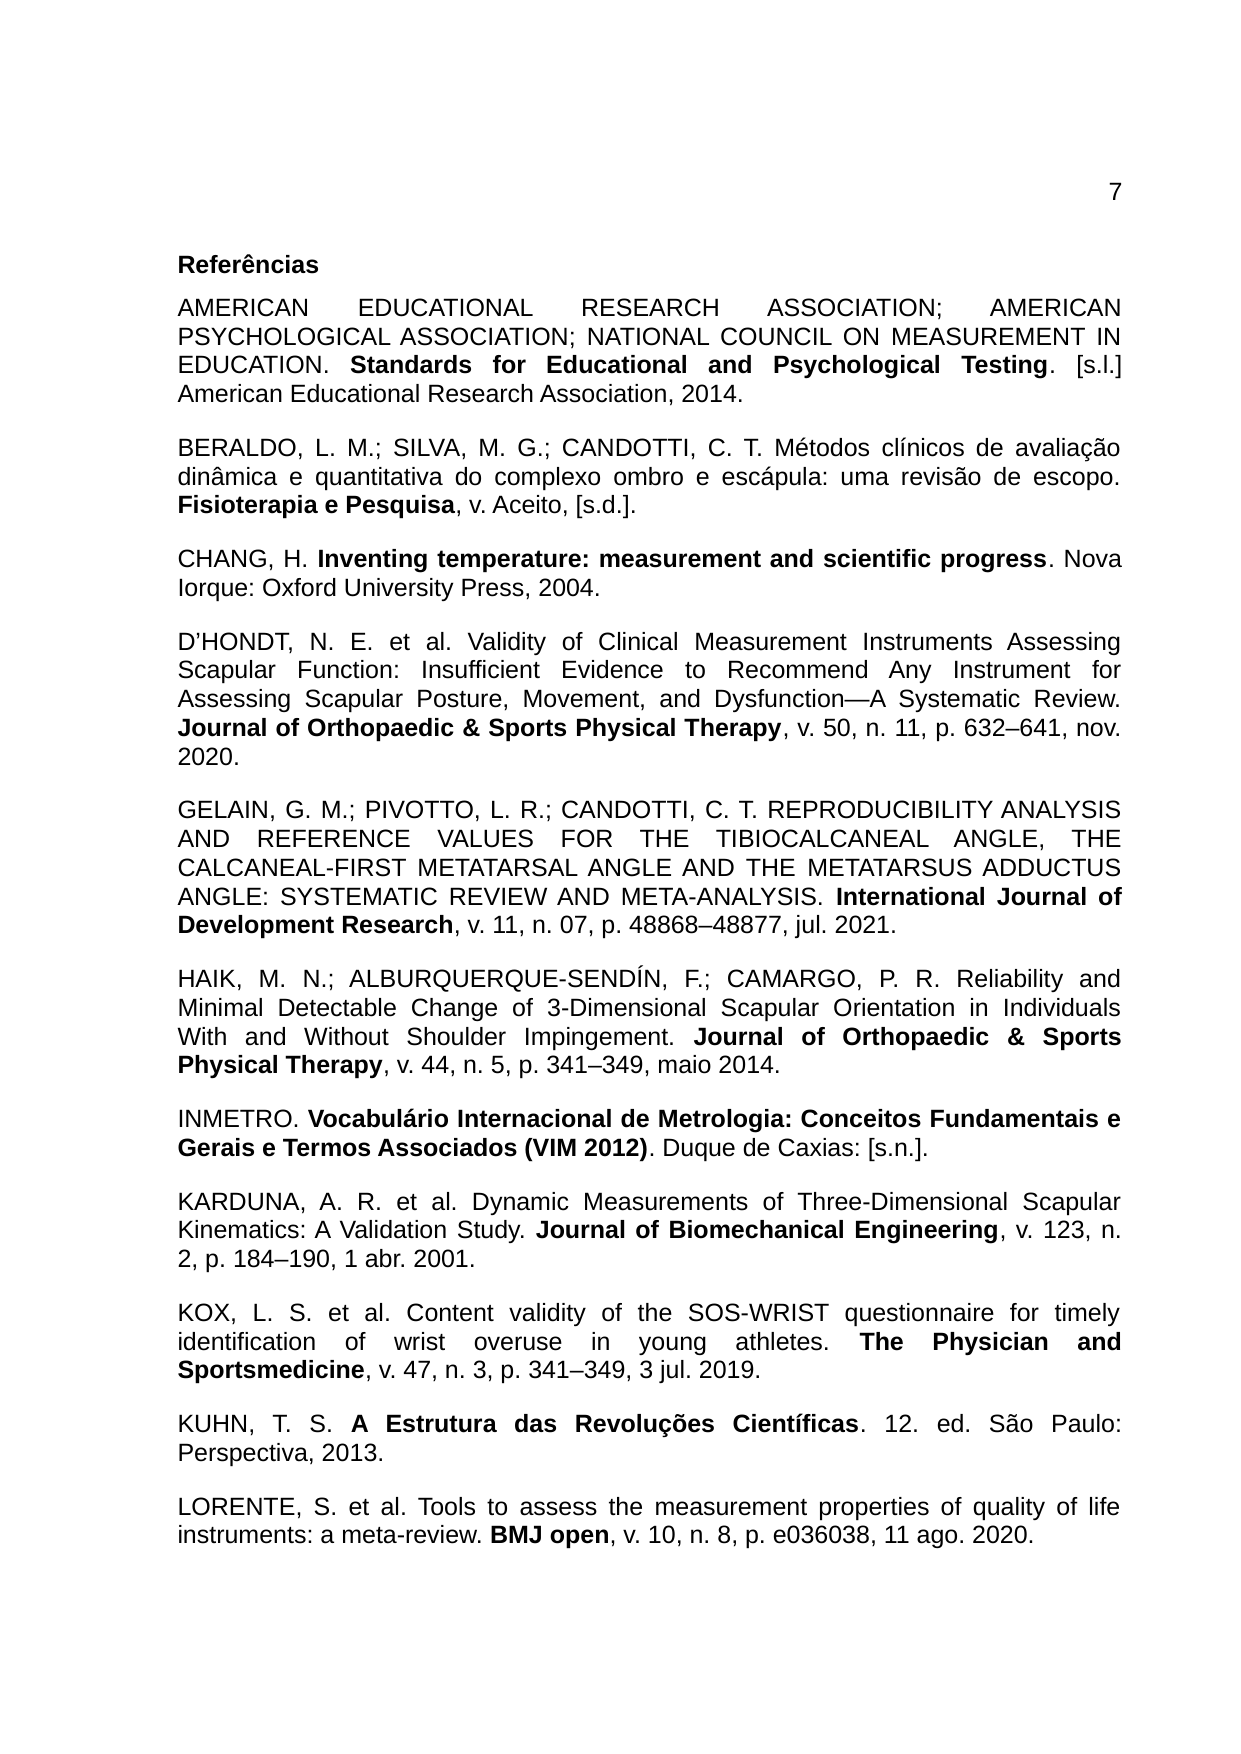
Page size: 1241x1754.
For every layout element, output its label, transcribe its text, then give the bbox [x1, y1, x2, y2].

text KARDUNA, A. R. et al. Dynamic Measurements of Three-Dimensional Scapular Kinematics: A Validation Study. Journal of Biomechanical Engineering, v. 123, n. 2, p. 184–190, 1 abr. 2001. [177, 1187, 1122, 1273]
text AMERICAN EDUCATIONAL RESEARCH ASSOCIATION; AMERICAN PSYCHOLOGICAL ASSOCIATION; NATIONAL COUNCIL ON MEASUREMENT IN EDUCATION. Standards for Educational and Psychological Testing. [s.l.] American Educational Research Association, 2014. [177, 293, 1122, 408]
text LORENTE, S. et al. Tools to assess the measurement properties of quality of life instruments: a meta-review. BMJ open, v. 10, n. 8, p. e036038, 11 ago. 2020. [177, 1492, 1122, 1549]
subtitle Referências [177, 250, 1122, 278]
text KUHN, T. S. A Estrutura das Revoluções Científicas. 12. ed. São Paulo: Perspectiva, 2013. [177, 1409, 1122, 1467]
text D’HONDT, N. E. et al. Validity of Clinical Measurement Instruments Assessing Scapular Function: Insufficient Evidence to Recommend Any Instrument for Assessing Scapular Posture, Movement, and Dysfunction—A Systematic Review. Journal of Orthopaedic & Sports Physical Therapy, v. 50, n. 11, p. 632–641, nov. 2020. [177, 627, 1122, 770]
text GELAIN, G. M.; PIVOTTO, L. R.; CANDOTTI, C. T. REPRODUCIBILITY ANALYSIS AND REFERENCE VALUES FOR THE TIBIOCALCANEAL ANGLE, THE CALCANEAL-FIRST METATARSAL ANGLE AND THE METATARSUS ADDUCTUS ANGLE: SYSTEMATIC REVIEW AND META-ANALYSIS. International Journal of Development Research, v. 11, n. 07, p. 48868–48877, jul. 2021. [177, 795, 1122, 939]
text BERALDO, L. M.; SILVA, M. G.; CANDOTTI, C. T. Métodos clínicos de avaliação dinâmica e quantitativa do complexo ombro e escápula: uma revisão de escopo. Fisioterapia e Pesquisa, v. Aceito, [s.d.]. [177, 433, 1122, 519]
text KOX, L. S. et al. Content validity of the SOS-WRIST questionnaire for timely identification of wrist overuse in young athletes. The Physician and Sportsmedicine, v. 47, n. 3, p. 341–349, 3 jul. 2019. [177, 1298, 1122, 1384]
text HAIK, M. N.; ALBURQUERQUE-SENDÍN, F.; CAMARGO, P. R. Reliability and Minimal Detectable Change of 3-Dimensional Scapular Orientation in Individuals With and Without Shoulder Impingement. Journal of Orthopaedic & Sports Physical Therapy, v. 44, n. 5, p. 341–349, maio 2014. [177, 964, 1122, 1079]
text INMETRO. Vocabulário Internacional de Metrologia: Conceitos Fundamentais e Gerais e Termos Associados (VIM 2012). Duque de Caxias: [s.n.]. [177, 1104, 1122, 1162]
text CHANG, H. Inventing temperature: measurement and scientific progress. Nova Iorque: Oxford University Press, 2004. [177, 544, 1122, 602]
